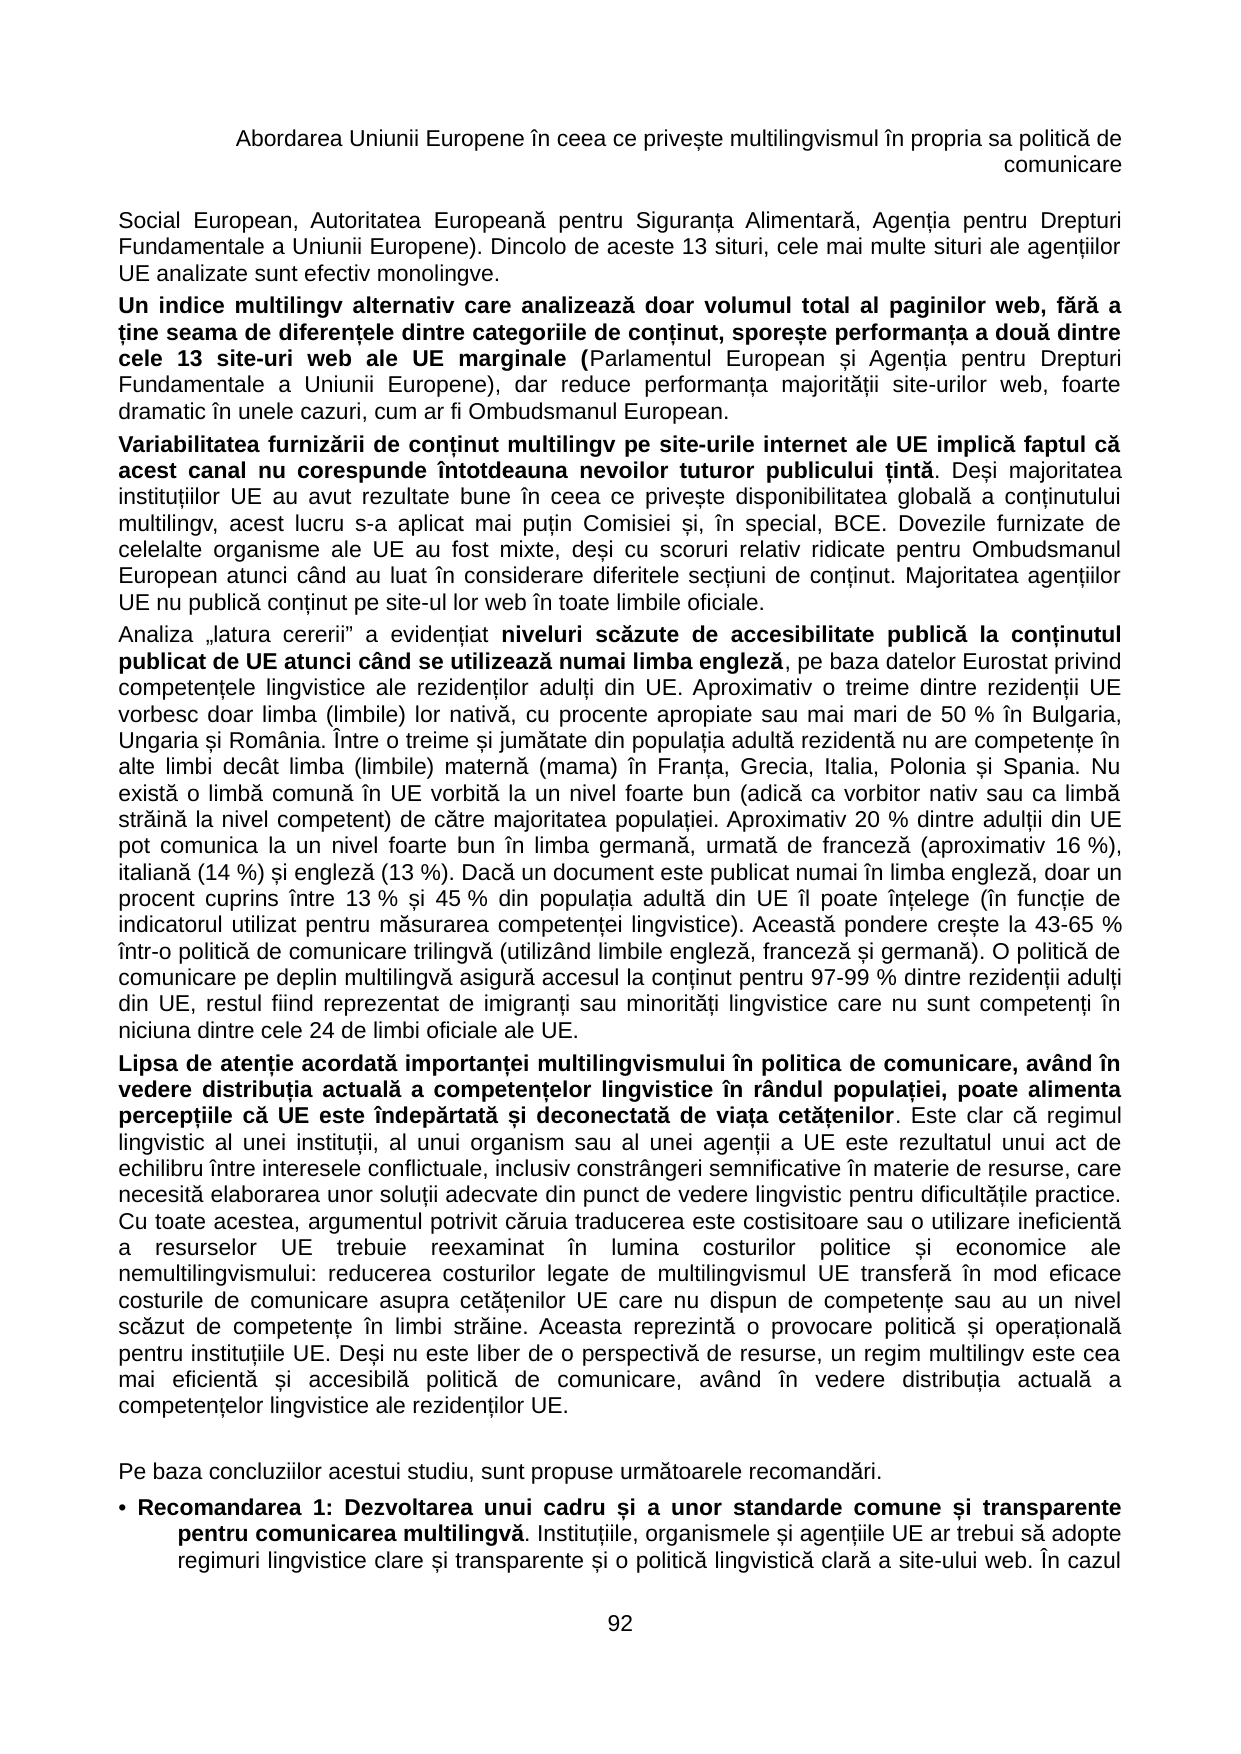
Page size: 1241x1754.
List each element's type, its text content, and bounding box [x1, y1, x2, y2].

text Pe baza concluziilor acestui studiu, sunt propuse următoarele recomandări. [118, 1458, 1122, 1484]
text Social European, Autoritatea Europeană pentru Siguranța Alimentară, Agenția pentru Drepturi Fundamentale a Uniunii Europene). Dincolo de aceste 13 situri, cele mai multe situri ale agențiilor UE analizate sunt efectiv monolingve. [118, 207, 1122, 286]
text • Recomandarea 1: Dezvoltarea unui cadru și a unor standarde comune și transparente pentru comunicarea multilingvă. Instituțiile, organismele și agențiile UE ar trebui să adopte regimuri lingvistice clare și transparente și o politică lingvistică clară a site-ului web. În cazul [118, 1494, 1122, 1573]
text Variabilitatea furnizării de conținut multilingv pe site-urile internet ale UE implică faptul că acest canal nu corespunde întotdeauna nevoilor tuturor publicului țintă. Deși majoritatea instituțiilor UE au avut rezultate bune în ceea ce privește disponibilitatea globală a conținutului multilingv, acest lucru s-a aplicat mai puțin Comisiei și, în special, BCE. Dovezile furnizate de celelalte organisme ale UE au fost mixte, deși cu scoruri relativ ridicate pentru Ombudsmanul European atunci când au luat în considerare diferitele secțiuni de conținut. Majoritatea agențiilor UE nu publică conținut pe site-ul lor web în toate limbile oficiale. [118, 431, 1122, 615]
text Un indice multilingv alternativ care analizează doar volumul total al paginilor web, fără a ține seama de diferențele dintre categoriile de conținut, sporește performanța a două dintre cele 13 site-uri web ale UE marginale (Parlamentul European și Agenția pentru Drepturi Fundamentale a Uniunii Europene), dar reduce performanța majorității site-urilor web, foarte dramatic în unele cazuri, cum ar fi Ombudsmanul European. [118, 292, 1122, 424]
text Analiza „latura cererii” a evidențiat niveluri scăzute de accesibilitate publică la conținutul publicat de UE atunci când se utilizează numai limba engleză, pe baza datelor Eurostat privind competențele lingvistice ale rezidenților adulți din UE. Aproximativ o treime dintre rezidenții UE vorbesc doar limba (limbile) lor nativă, cu procente apropiate sau mai mari de 50 % în Bulgaria, Ungaria și România. Între o treime și jumătate din populația adultă rezidentă nu are competențe în alte limbi decât limba (limbile) maternă (mama) în Franța, Grecia, Italia, Polonia și Spania. Nu există o limbă comună în UE vorbită la un nivel foarte bun (adică ca vorbitor nativ sau ca limbă străină la nivel competent) de către majoritatea populației. Aproximativ 20 % dintre adulții din UE pot comunica la un nivel foarte bun în limba germană, urmată de franceză (aproximativ 16 %), italiană (14 %) și engleză (13 %). Dacă un document este publicat numai în limba engleză, doar un procent cuprins între 13 % și 45 % din populația adultă din UE îl poate înțelege (în funcție de indicatorul utilizat pentru măsurarea competenței lingvistice). Această pondere crește la 43-65 % într-o politică de comunicare trilingvă (utilizând limbile engleză, franceză și germană). O politică de comunicare pe deplin multilingvă asigură accesul la conținut pentru 97-99 % dintre rezidenții adulți din UE, restul fiind reprezentat de imigranți sau minorități lingvistice care nu sunt competenți în niciuna dintre cele 24 de limbi oficiale ale UE. [118, 621, 1122, 1043]
text Lipsa de atenție acordată importanței multilingvismului în politica de comunicare, având în vedere distribuția actuală a competențelor lingvistice în rândul populației, poate alimenta percepțiile că UE este îndepărtată și deconectată de viața cetățenilor. Este clar că regimul lingvistic al unei instituții, al unui organism sau al unei agenții a UE este rezultatul unui act de echilibru între interesele conflictuale, inclusiv constrângeri semnificative în materie de resurse, care necesită elaborarea unor soluții adecvate din punct de vedere lingvistic pentru dificultățile practice. Cu toate acestea, argumentul potrivit căruia traducerea este costisitoare sau o utilizare ineficientă a resurselor UE trebuie reexaminat în lumina costurilor politice și economice ale nemultilingvismului: reducerea costurilor legate de multilingvismul UE transferă în mod eficace costurile de comunicare asupra cetățenilor UE care nu dispun de competențe sau au un nivel scăzut de competențe în limbi străine. Aceasta reprezintă o provocare politică și operațională pentru instituțiile UE. Deși nu este liber de o perspectivă de resurse, un regim multilingv este cea mai eficientă și accesibilă politică de comunicare, având în vedere distribuția actuală a competențelor lingvistice ale rezidenților UE. [118, 1049, 1122, 1418]
